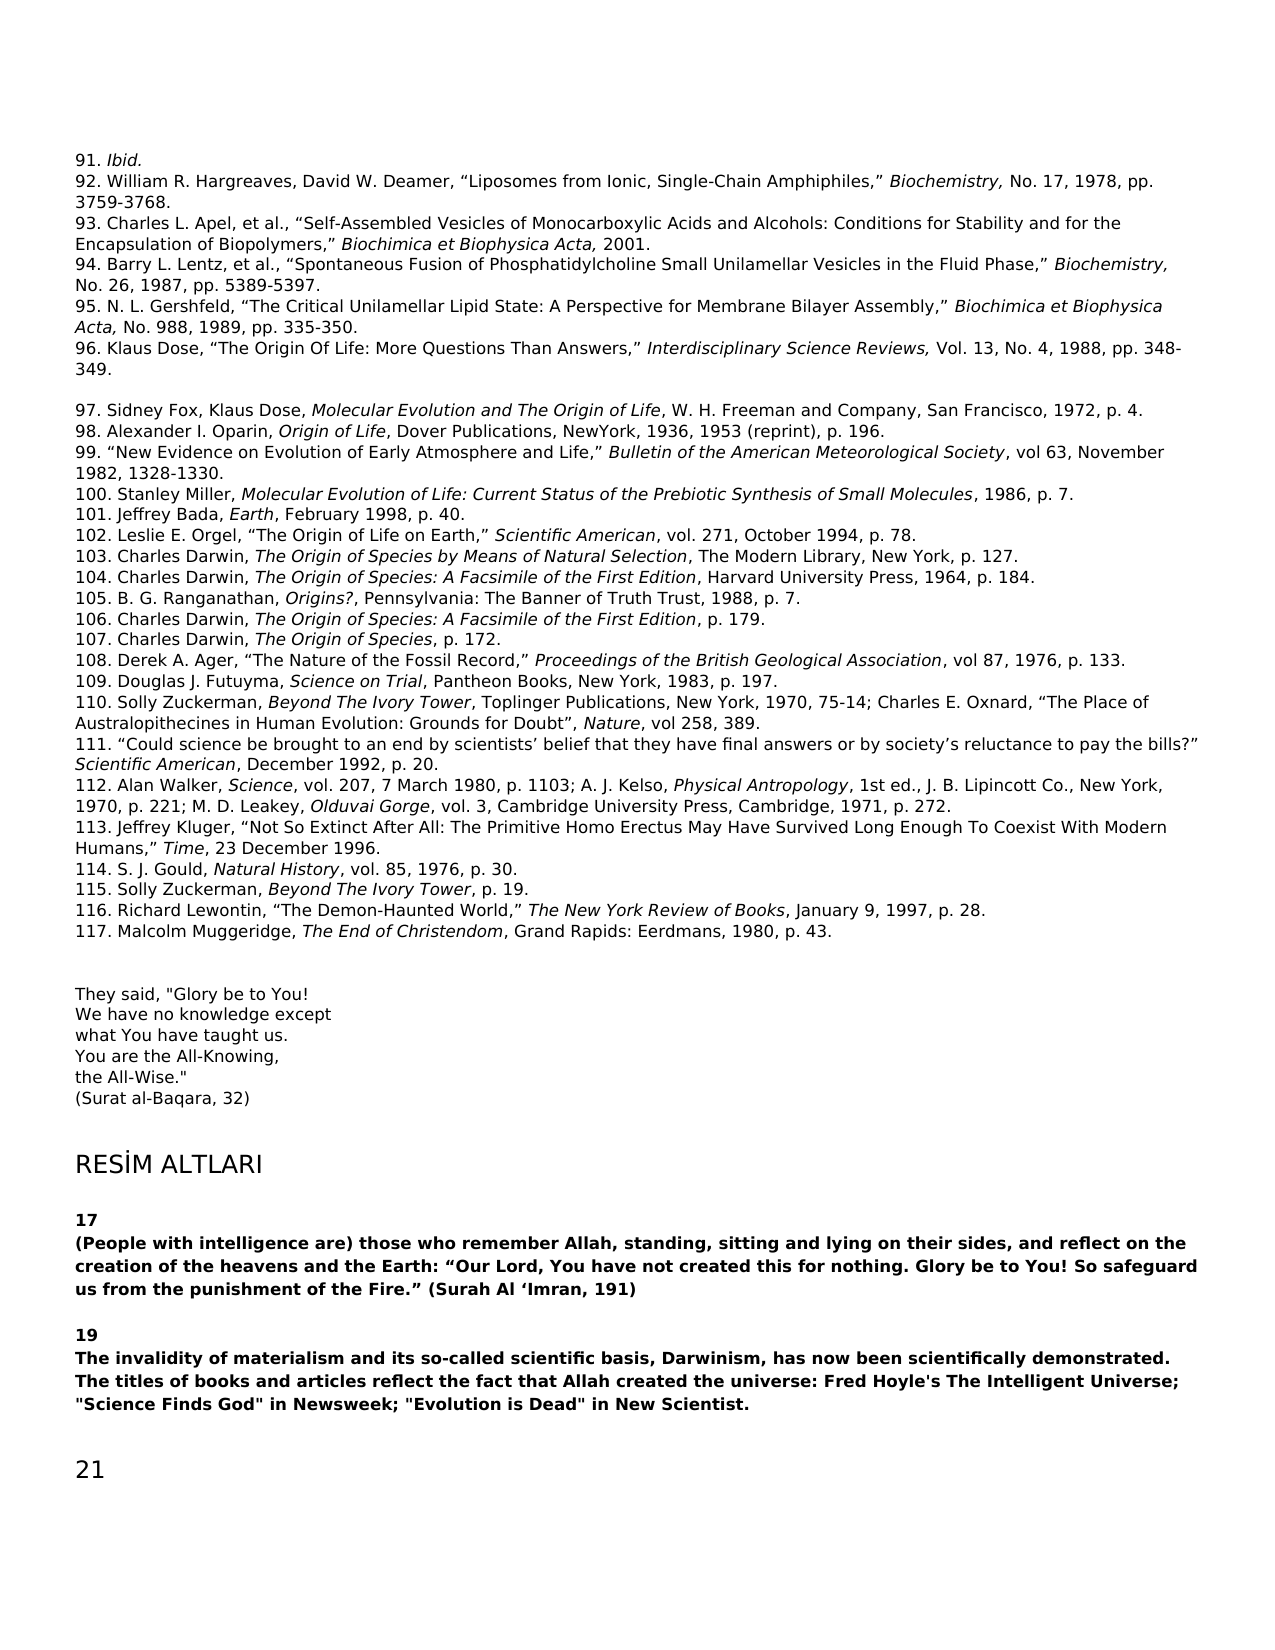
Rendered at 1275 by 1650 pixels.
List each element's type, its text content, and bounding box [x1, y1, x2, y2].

text 98. Alexander I. Oparin, Origin of Life, Dover Publications, NewYork, 1936, 1953 (reprint), p. 196. [75, 421, 1200, 442]
text what You have taught us. [75, 1025, 1200, 1046]
text 96. Klaus Dose, “The Origin Of Life: More Questions Than Answers,” Interdisciplinary Science Reviews, Vol. 13, No. 4, 1988, pp. 348-349. [75, 337, 1200, 379]
text 111. “Could science be brought to an end by scientists’ belief that they have final answers or by society’s reluctance to pay the bills?” Scientific American, December 1992, p. 20. [75, 733, 1200, 775]
text 91. Ibid. [75, 150, 1200, 171]
text 100. Stanley Miller, Molecular Evolution of Life: Current Status of the Prebiotic Synthesis of Small Molecules, 1986, p. 7. [75, 483, 1200, 504]
text 105. B. G. Ranganathan, Origins?, Pennsylvania: The Banner of Truth Trust, 1988, p. 7. [75, 587, 1200, 608]
text 114. S. J. Gould, Natural History, vol. 85, 1976, p. 30. [75, 858, 1200, 879]
text 97. Sidney Fox, Klaus Dose, Molecular Evolution and The Origin of Life, W. H. Freeman and Company, San Francisco, 1972, p. 4. [75, 400, 1200, 421]
text We have no knowledge except [75, 1004, 1200, 1025]
text 110. Solly Zuckerman, Beyond The Ivory Tower, Toplinger Publications, New York, 1970, 75-14; Charles E. Oxnard, “The Place of Australopithecines in Human Evolution: Grounds for Doubt”, Nature, vol 258, 389. [75, 692, 1200, 733]
text 107. Charles Darwin, The Origin of Species, p. 172. [75, 629, 1200, 650]
text 116. Richard Lewontin, “The Demon-Haunted World,” The New York Review of Books, January 9, 1997, p. 28. [75, 900, 1200, 921]
text 93. Charles L. Apel, et al., “Self-Assembled Vesicles of Monocarboxylic Acids and Alcohols: Conditions for Stability and for the Encapsulation of Biopolymers,” Biochimica et Biophysica Acta, 2001. [75, 212, 1200, 254]
text (Surat al-Baqara, 32) [75, 1087, 1200, 1108]
text (People with intelligence are) those who remember Allah, standing, sitting and lying on their sides, and reflect on the creation of the heavens and the Earth: “Our Lord, You have not created this for nothing. Glory be to You! So safeguard us from the punishment of the Fire.” (Surah Al ‘Imran, 191) [75, 1231, 1200, 1300]
text RESİM ALTLARI [75, 1150, 1200, 1179]
text 109. Douglas J. Futuyma, Science on Trial, Pantheon Books, New York, 1983, p. 197. [75, 671, 1200, 692]
text 104. Charles Darwin, The Origin of Species: A Facsimile of the First Edition, Harvard University Press, 1964, p. 184. [75, 567, 1200, 587]
text 102. Leslie E. Orgel, “The Origin of Life on Earth,” Scientific American, vol. 271, October 1994, p. 78. [75, 525, 1200, 546]
text They said, "Glory be to You! [75, 983, 1200, 1004]
text the All-Wise." [75, 1067, 1200, 1087]
text The invalidity of materialism and its so-called scientific basis, Darwinism, has now been scientifically demonstrated. The titles of books and articles reflect the fact that Allah created the universe: Fred Hoyle's The Intelligent Universe; "Science Finds God" in Newsweek; "Evolution is Dead" in New Scientist. [75, 1346, 1200, 1414]
text 19 [75, 1323, 1200, 1346]
text You are the All-Knowing, [75, 1046, 1200, 1067]
text 94. Barry L. Lentz, et al., “Spontaneous Fusion of Phosphatidylcholine Small Unilamellar Vesicles in the Fluid Phase,” Biochemistry, No. 26, 1987, pp. 5389-5397. [75, 254, 1200, 296]
text 92. William R. Hargreaves, David W. Deamer, “Liposomes from Ionic, Single-Chain Amphiphiles,” Biochemistry, No. 17, 1978, pp. 3759-3768. [75, 171, 1200, 212]
text 17 [75, 1208, 1200, 1231]
text 112. Alan Walker, Science, vol. 207, 7 March 1980, p. 1103; A. J. Kelso, Physical Antropology, 1st ed., J. B. Lipincott Co., New York, 1970, p. 221; M. D. Leakey, Olduvai Gorge, vol. 3, Cambridge University Press, Cambridge, 1971, p. 272. [75, 775, 1200, 817]
text 99. “New Evidence on Evolution of Early Atmosphere and Life,” Bulletin of the American Meteorological Society, vol 63, November 1982, 1328-1330. [75, 442, 1200, 483]
text 117. Malcolm Muggeridge, The End of Christendom, Grand Rapids: Eerdmans, 1980, p. 43. [75, 921, 1200, 942]
text 106. Charles Darwin, The Origin of Species: A Facsimile of the First Edition, p. 179. [75, 608, 1200, 629]
text 113. Jeffrey Kluger, “Not So Extinct After All: The Primitive Homo Erectus May Have Survived Long Enough To Coexist With Modern Humans,” Time, 23 December 1996. [75, 817, 1200, 858]
text 108. Derek A. Ager, “The Nature of the Fossil Record,” Proceedings of the British Geological Association, vol 87, 1976, p. 133. [75, 650, 1200, 671]
text 21 [75, 1460, 1200, 1483]
text 95. N. L. Gershfeld, “The Critical Unilamellar Lipid State: A Perspective for Membrane Bilayer Assembly,” Biochimica et Biophysica Acta, No. 988, 1989, pp. 335-350. [75, 296, 1200, 337]
text 103. Charles Darwin, The Origin of Species by Means of Natural Selection, The Modern Library, New York, p. 127. [75, 546, 1200, 567]
text 101. Jeffrey Bada, Earth, February 1998, p. 40. [75, 504, 1200, 525]
text 115. Solly Zuckerman, Beyond The Ivory Tower, p. 19. [75, 879, 1200, 900]
